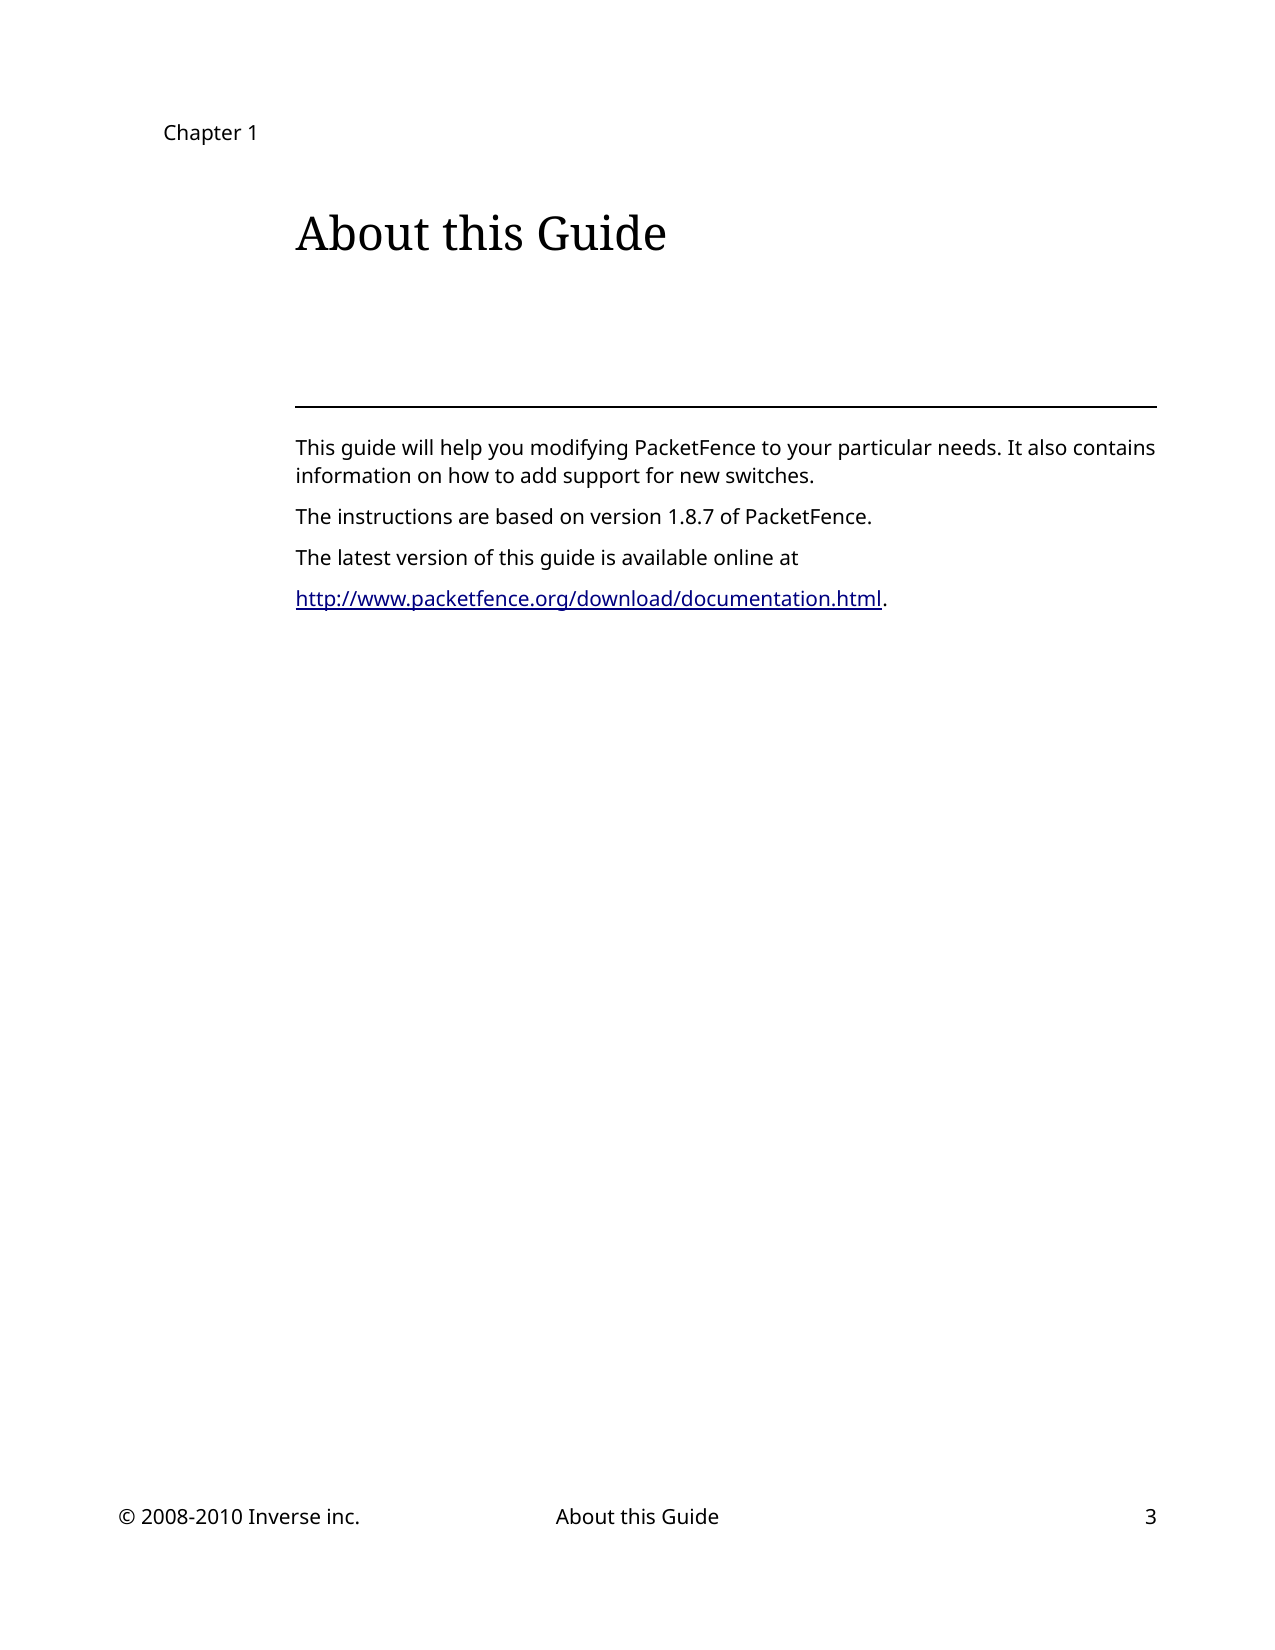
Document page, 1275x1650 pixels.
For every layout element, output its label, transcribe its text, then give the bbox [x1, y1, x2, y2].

text This guide will help you modifying PacketFence to your particular needs. It also contains information on how to add support for new switches. [295, 433, 1157, 490]
text The latest version of this guide is available online at [295, 543, 1157, 572]
text The instructions are based on version 1.8.7 of PacketFence. [295, 502, 1157, 531]
text http://www.packetfence.org/download/documentation.html. [295, 584, 1157, 613]
subtitle About this Guide [295, 201, 1157, 406]
